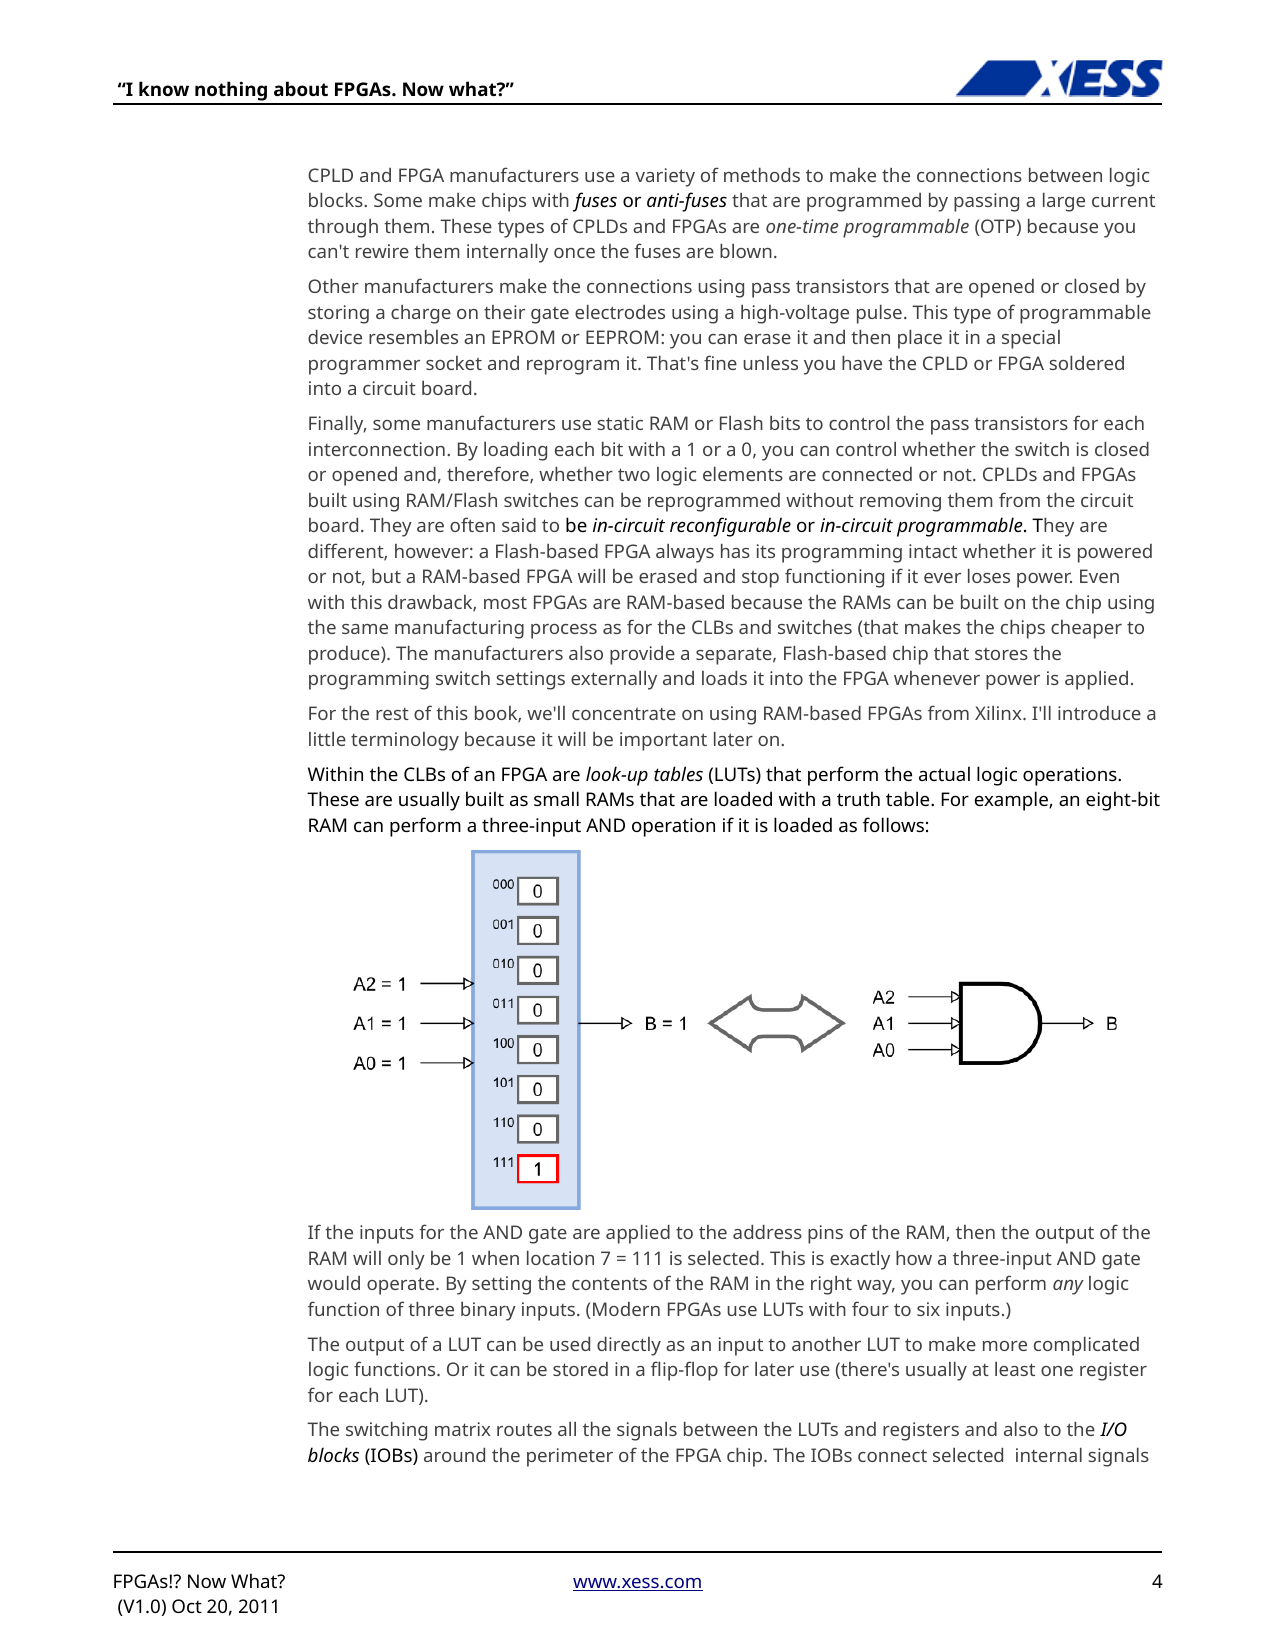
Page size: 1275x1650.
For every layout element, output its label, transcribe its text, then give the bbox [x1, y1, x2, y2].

text Finally, some manufacturers use static RAM or Flash bits to control the pass transistors for each interconnection. By loading each bit with a 1 or a 0, you can control whether the switch is closed or opened and, therefore, whether two logic elements are connected or not. CPLDs and FPGAs built using RAM/Flash switches can be reprogrammed without removing them from the circuit board. They are often said to be in-circuit reconfigurable or in-circuit programmable. They are different, however: a Flash-based FPGA always has its programming intact whether it is powered or not, but a RAM-based FPGA will be erased and stop functioning if it ever loses power. Even with this drawback, most FPGAs are RAM-based because the RAMs can be built on the chip using the same manufacturing process as for the CLBs and switches (that makes the chips cheaper to produce). The manufacturers also provide a separate, Flash-based chip that stores the programming switch settings externally and loads it into the FPGA whenever power is applied. [307, 410, 1162, 691]
text For the rest of this book, we'll concentrate on using RAM-based FPGAs from Xilinx. I'll introduce a little terminology because it will be important later on. [307, 701, 1162, 752]
picture [353, 850, 1117, 1210]
text If the inputs for the AND gate are applied to the address pins of the RAM, then the output of the RAM will only be 1 when location 7 = 111 is selected. This is exactly how a three-input AND gate would operate. By setting the contents of the RAM in the right way, you can perform any logic function of three binary inputs. (Modern FPGAs use LUTs with four to six inputs.) [307, 1219, 1162, 1321]
text The switching matrix routes all the signals between the LUTs and registers and also to the I/O blocks (IOBs) around the perimeter of the FPGA chip. The IOBs connect selected internal signals [307, 1417, 1162, 1468]
text Within the CLBs of an FPGA are look-up tables (LUTs) that perform the actual logic operations. These are usually built as small RAMs that are loaded with a truth table. For example, an eight-bit RAM can perform a three-input AND operation if it is loaded as follows: [307, 761, 1162, 837]
text Other manufacturers make the connections using pass transistors that are opened or closed by storing a charge on their gate electrodes using a high-voltage pulse. This type of programmable device resembles an EPROM or EEPROM: you can erase it and then place it in a special programmer socket and reprogram it. That's fine unless you have the CPLD or FPGA soldered into a circuit board. [307, 273, 1162, 401]
text CPLD and FPGA manufacturers use a variety of methods to make the connections between logic blocks. Some make chips with fuses or anti-fuses that are programmed by passing a large current through them. These types of CPLDs and FPGAs are one-time programmable (OTP) because you can't rewire them internally once the fuses are blown. [307, 162, 1162, 264]
picture [955, 60, 1163, 97]
text The output of a LUT can be used directly as an input to another LUT to make more complicated logic functions. Or it can be stored in a flip-flop for later use (there's usually at least one register for each LUT). [307, 1331, 1162, 1407]
